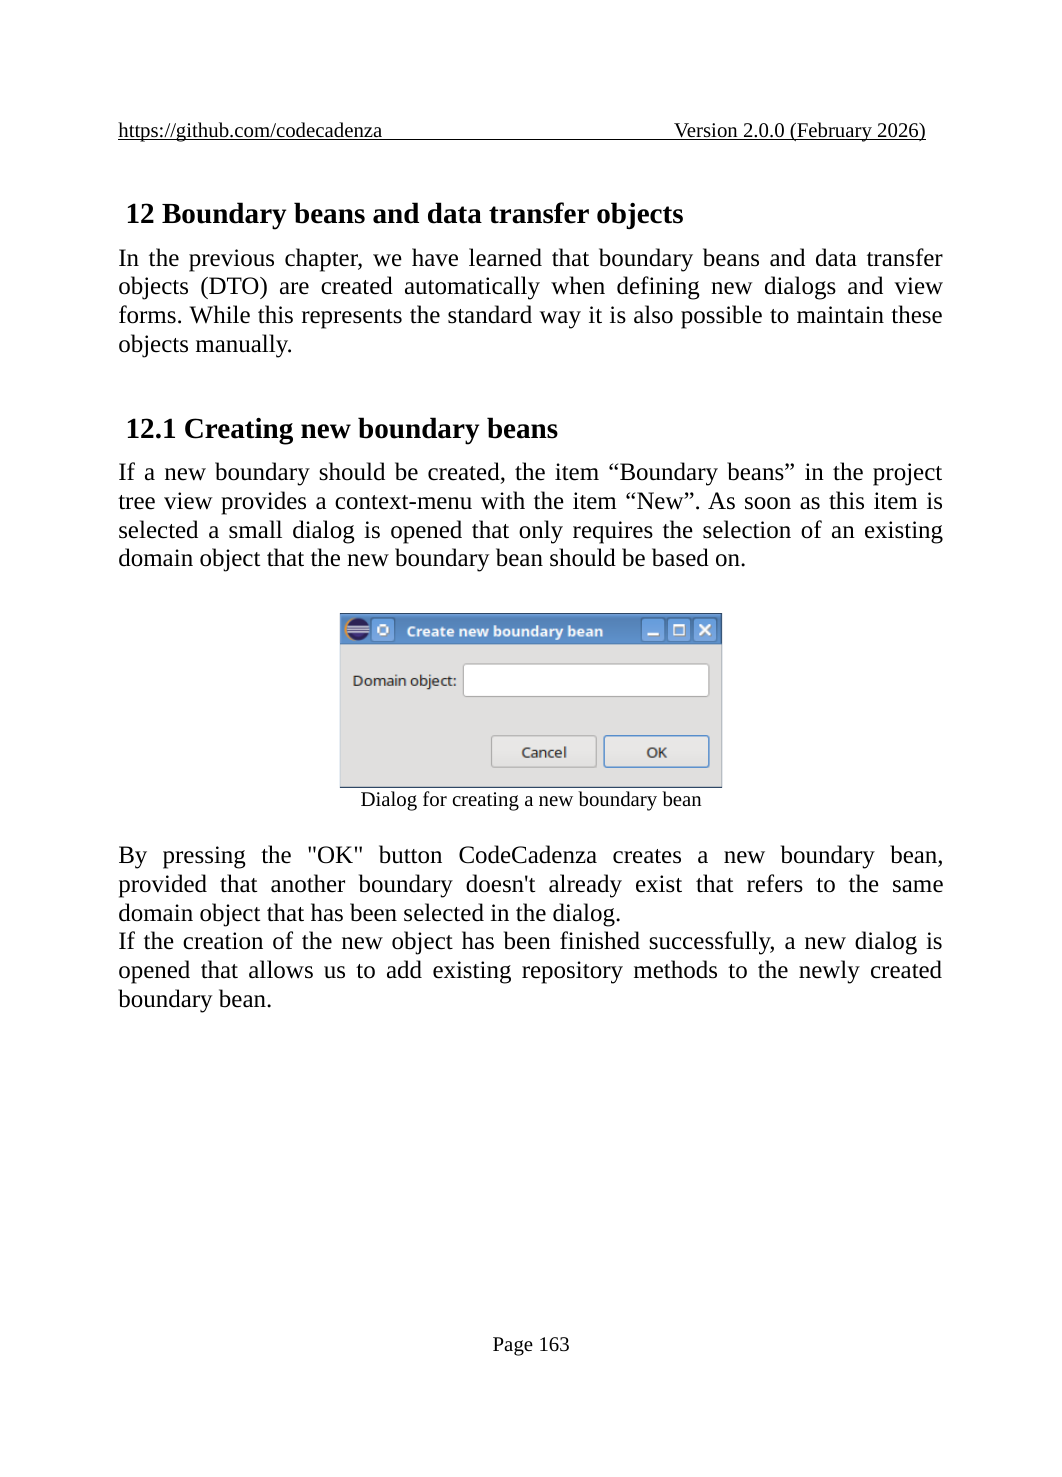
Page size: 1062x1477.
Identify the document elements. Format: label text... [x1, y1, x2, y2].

text By pressing the "OK" button CodeCadenza creates a new boundary bean, provided that another boundary doesn't already exist that refers to the same domain object that has been selected in the dialog. [118, 840, 944, 926]
text In the previous chapter, we have learned that boundary beans and data transfer objects (DTO) are created automatically when defining new dialogs and view forms. While this represents the standard way it is also possible to maintain these objects manually. [118, 243, 944, 358]
picture [339, 613, 723, 788]
text Dialog for creating a new boundary bean [340, 788, 722, 811]
text If the creation of the new object has been finished successfully, a new dialog is opened that allows us to add existing repository methods to the newly created boundary bean. [118, 926, 944, 1013]
subtitle Creating new boundary beans [118, 411, 944, 445]
subtitle Boundary beans and data transfer objects [118, 197, 944, 230]
text If a new boundary should be created, the item “Boundary beans” in the project tree view provides a context-menu with the item “New”. As soon as this item is selected a small dialog is opened that only requires the selection of an existing domain object that the new boundary bean should be based on. [118, 457, 944, 572]
